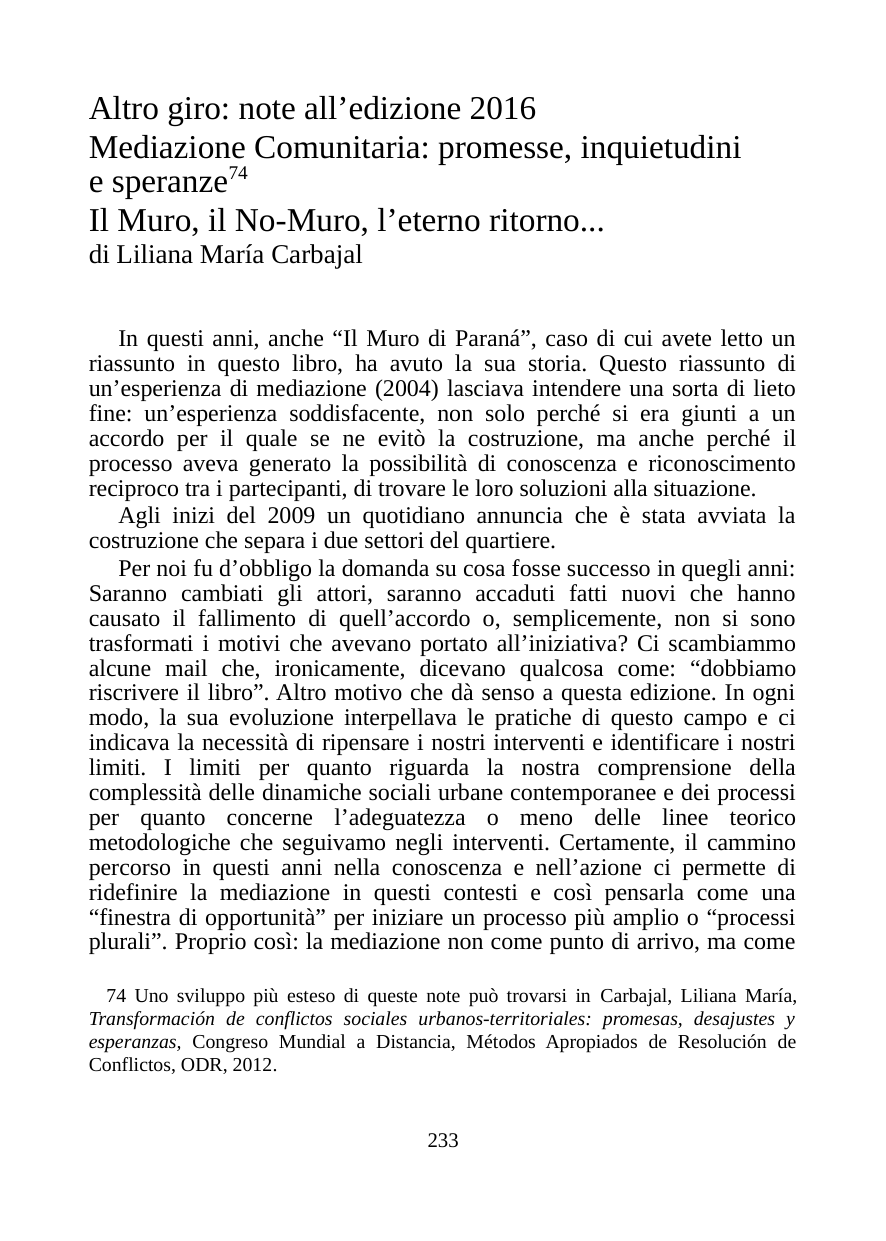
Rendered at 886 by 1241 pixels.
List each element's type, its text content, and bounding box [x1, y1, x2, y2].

subtitle Mediazione Comunitaria: promesse, inquietudini e speranze [88, 127, 797, 200]
subtitle Altro giro: note all’edizione 2016 [88, 88, 797, 127]
text Agli inizi del 2009 un quotidiano annuncia che è stata avviata la costruzione che separa i due settori del quartiere. [88, 501, 797, 554]
subtitle Il Muro, il No-Muro, l’eterno ritorno... [88, 200, 797, 238]
subtitle di Liliana María Carbajal [88, 238, 797, 269]
text Uno sviluppo più esteso di queste note può trovarsi in Carbajal, Liliana María, Transformación de conflictos sociales urbanos-territoriales: promesas, desajustes y esperanzas, Congreso Mundial a Distancia, Métodos Apropiados de Resolución de Conflictos, ODR, 2012. [88, 984, 797, 1075]
text In questi anni, anche “Il Muro di Paraná”, caso di cui avete letto un riassunto in questo libro, ha avuto la sua storia. Questo riassunto di un’esperienza di mediazione (2004) lasciava intendere una sorta di lieto fine: un’esperienza soddisfacente, non solo perché si era giunti a un accordo per il quale se ne evitò la costruzione, ma anche perché il processo aveva generato la possibilità di conoscenza e riconoscimento reciproco tra i partecipanti, di trovare le loro soluzioni alla situazione. [88, 324, 797, 501]
text Per noi fu d’obbligo la domanda su cosa fosse successo in quegli anni: Saranno cambiati gli attori, saranno accaduti fatti nuovi che hanno causato il fallimento di quell’accordo o, semplicemente, non si sono trasformati i motivi che avevano portato all’iniziativa? Ci scambiammo alcune mail che, ironicamente, dicevano qualcosa come: “dobbiamo riscrivere il libro”. Altro motivo che dà senso a questa edizione. In ogni modo, la sua evoluzione interpellava le pratiche di questo campo e ci indicava la necessità di ripensare i nostri interventi e identificare i nostri limiti. I limiti per quanto riguarda la nostra comprensione della complessità delle dinamiche sociali urbane contemporanee e dei processi per quanto concerne l’adeguatezza o meno delle linee teorico metodologiche che seguivamo negli interventi. Certamente, il cammino percorso in questi anni nella conoscenza e nell’azione ci permette di ridefinire la mediazione in questi contesti e così pensarla come una “finestra di opportunità” per iniziare un processo più amplio o “processi plurali”. Proprio così: la mediazione non come punto di arrivo, ma come [88, 554, 797, 955]
